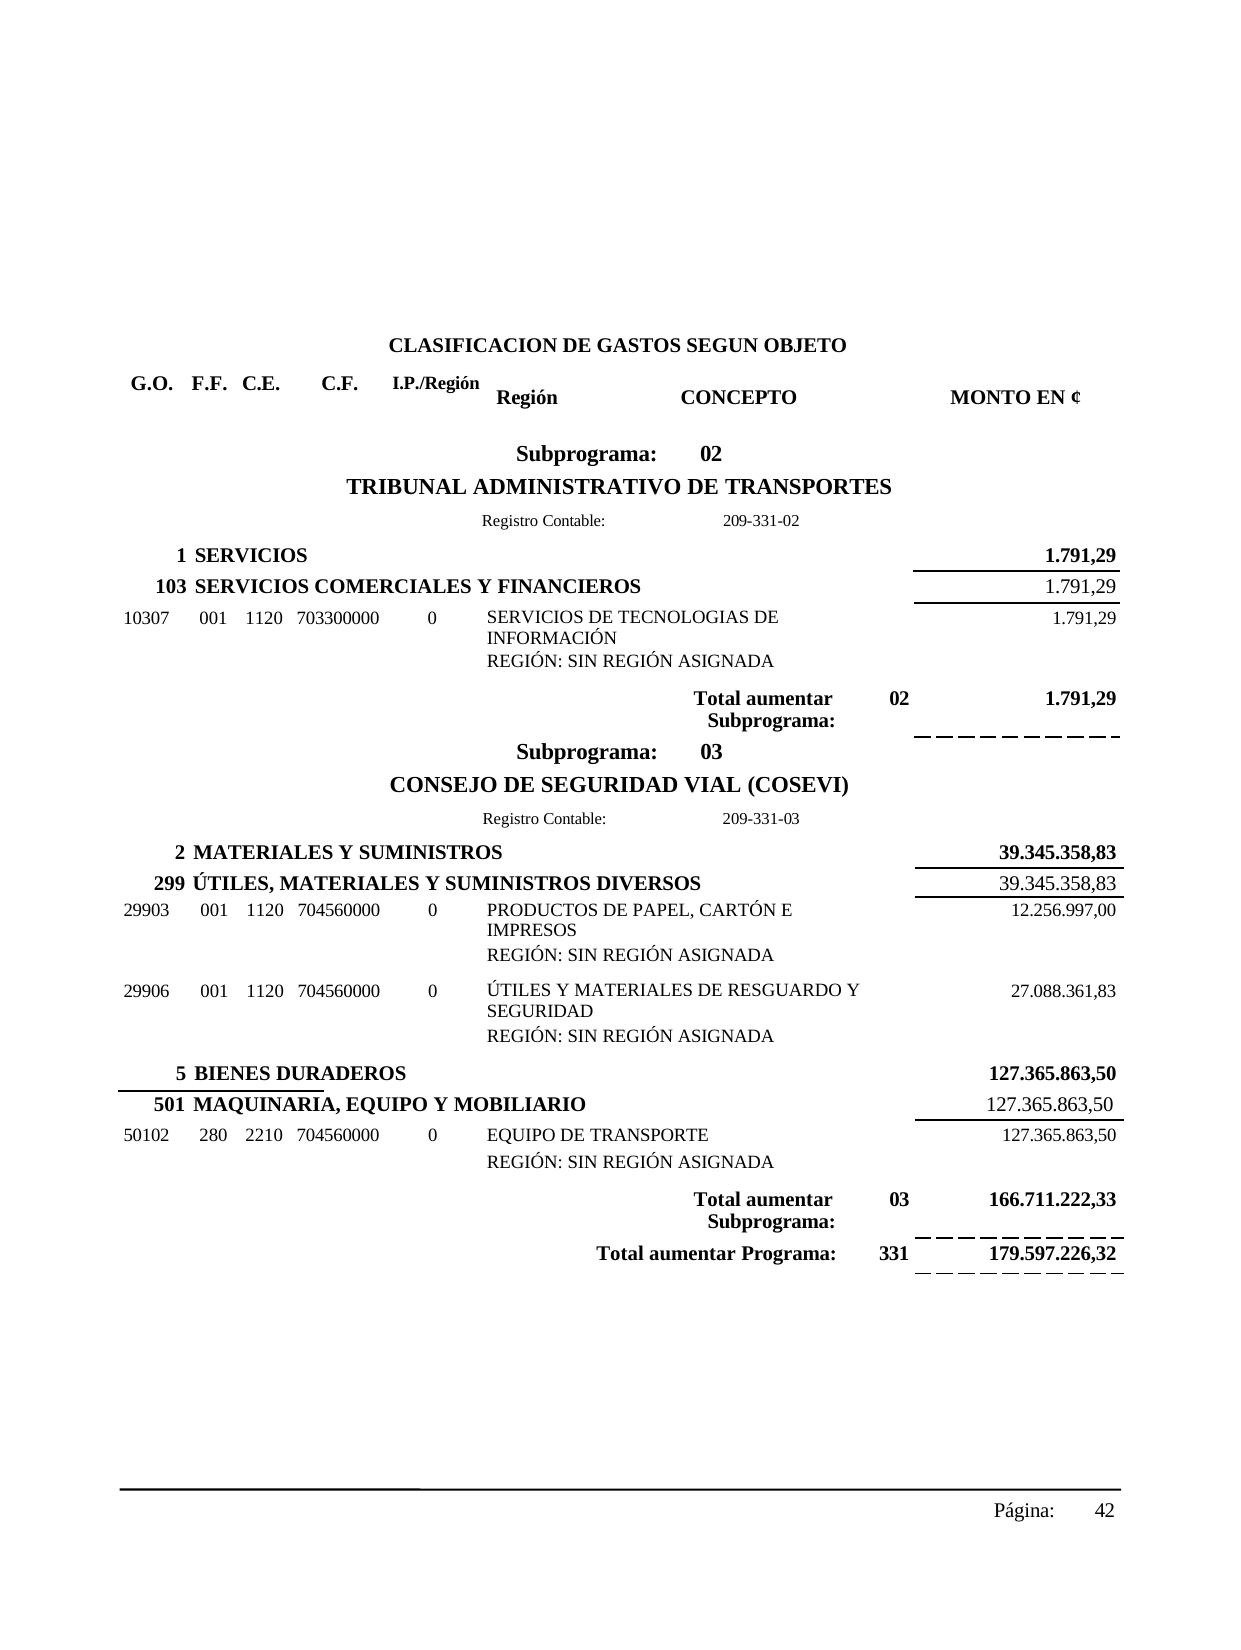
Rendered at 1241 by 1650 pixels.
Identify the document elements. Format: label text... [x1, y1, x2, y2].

table_cell [713, 867, 914, 896]
table_cell 12.256.997,00 [915, 898, 1124, 943]
table_cell [404, 736, 462, 764]
table_cell [172, 1024, 417, 1054]
table_cell 0 [418, 973, 462, 1024]
table_cell [859, 1119, 914, 1148]
table_cell [185, 649, 404, 679]
text Registro Contable: 209-331-02 [482, 511, 1137, 530]
table_cell 03 [859, 1180, 914, 1237]
table_header Registro Contable: 2 MATERIALES Y SUMINISTROS [118, 809, 713, 867]
table_cell [172, 943, 417, 973]
table_cell REGIÓN: SIN REGIÓN ASIGNADA [462, 649, 864, 679]
table_cell [185, 679, 404, 736]
table_cell [118, 1054, 172, 1090]
table_cell [914, 649, 1120, 679]
text Región [496, 385, 563, 409]
table_cell [418, 1180, 462, 1237]
table_cell [118, 1237, 172, 1272]
table_cell [118, 679, 184, 736]
text G.O. F.F. C.E. C.F. I.P./Región [130, 371, 482, 395]
table_cell [915, 1024, 1124, 1054]
table_cell [185, 736, 404, 764]
table_cell [418, 1237, 462, 1272]
table_cell 179.597.226,32 [915, 1237, 1124, 1272]
subtitle CONSEJO DE SEGURIDAD VIAL (COSEVI) [152, 771, 1086, 797]
table_cell [915, 943, 1124, 973]
table_cell 29903 [118, 896, 172, 943]
table_cell REGIÓN: SIN REGIÓN ASIGNADA [462, 943, 914, 973]
text Subprograma: 02 [103, 440, 1135, 466]
table_cell [864, 649, 914, 679]
table_cell Subprograma: 03 [462, 736, 864, 764]
table_cell [914, 736, 1120, 764]
table_cell [118, 943, 172, 973]
table_cell [118, 736, 184, 764]
text 103 SERVICIOS COMERCIALES Y FINANCIEROS 1.791,29 [103, 574, 1116, 598]
table_header 10307 [118, 602, 184, 649]
table_cell [418, 1024, 462, 1054]
table_cell [172, 1237, 417, 1272]
table_cell 29906 [118, 973, 172, 1024]
table_cell 001 1120 704560000 [172, 896, 417, 943]
table_cell [859, 1148, 914, 1180]
table_cell [864, 736, 914, 764]
table_cell 299 ÚTILES, MATERIALES Y SUMINISTROS DIVERSOS [118, 867, 713, 896]
table_cell Total aumentar Programa: [462, 1237, 859, 1272]
text CLASIFICACION DE GASTOS SEGUN OBJETO [152, 333, 1083, 357]
table_cell ÚTILES Y MATERIALES DE RESGUARDO Y SEGURIDAD [462, 973, 914, 1024]
table_header 209-331-03 [713, 809, 914, 867]
table_cell [404, 649, 462, 679]
table_cell 50102 [118, 1119, 172, 1148]
table_cell 127.365.863,50 [915, 1054, 1124, 1090]
table_cell [915, 1148, 1124, 1180]
table_cell 127.365.863,50 [915, 1121, 1124, 1148]
table_cell [418, 943, 462, 973]
table_cell REGIÓN: SIN REGIÓN ASIGNADA [462, 1024, 914, 1054]
table_cell EQUIPO DE TRANSPORTE [462, 1119, 859, 1148]
text 1 SERVICIOS 1.791,29 [103, 542, 1116, 567]
table_cell Total aumentar Subprograma: [462, 1180, 859, 1237]
table_header 39.345.358,83 [915, 809, 1124, 867]
table_header 0 [404, 602, 462, 649]
table_cell 5 BIENES DURADEROS [172, 1054, 417, 1090]
table_header SERVICIOS DE TECNOLOGIAS DE INFORMACIÓN [462, 602, 864, 649]
subtitle TRIBUNAL ADMINISTRATIVO DE TRANSPORTES [152, 473, 1086, 500]
table_cell [118, 1148, 172, 1180]
table_cell REGIÓN: SIN REGIÓN ASIGNADA [462, 1148, 859, 1180]
table_cell 331 [859, 1237, 914, 1272]
table_cell 39.345.358,83 [915, 869, 1124, 896]
table_cell 02 [864, 679, 914, 736]
table_cell [418, 1054, 462, 1090]
table_cell 27.088.361,83 [915, 973, 1124, 1024]
table_header 001 1120 703300000 [185, 602, 404, 649]
table_header 1.791,29 [914, 604, 1120, 649]
table_cell 501 MAQUINARIA, EQUIPO Y MOBILIARIO 127.365.863,50 [118, 1090, 1124, 1119]
table_cell 001 1120 704560000 [172, 973, 417, 1024]
table_cell [404, 679, 462, 736]
table_cell 166.711.222,33 [915, 1180, 1124, 1237]
table_cell [118, 1024, 172, 1054]
table_header [864, 602, 914, 649]
table_cell 1.791,29 [914, 679, 1120, 736]
table_cell PRODUCTOS DE PAPEL, CARTÓN E IMPRESOS [462, 896, 914, 943]
table_cell 0 [418, 896, 462, 943]
table_cell [172, 1148, 417, 1180]
table_cell 280 2210 704560000 [172, 1119, 417, 1148]
table_cell [172, 1180, 417, 1237]
table_cell [118, 649, 184, 679]
text CONCEPTO MONTO EN ¢ [680, 385, 1137, 409]
table_cell Total aumentar Subprograma: [462, 679, 864, 736]
table_cell [462, 1054, 914, 1090]
table_cell [118, 1180, 172, 1237]
table_cell 0 [418, 1119, 462, 1148]
table_cell [418, 1148, 462, 1180]
